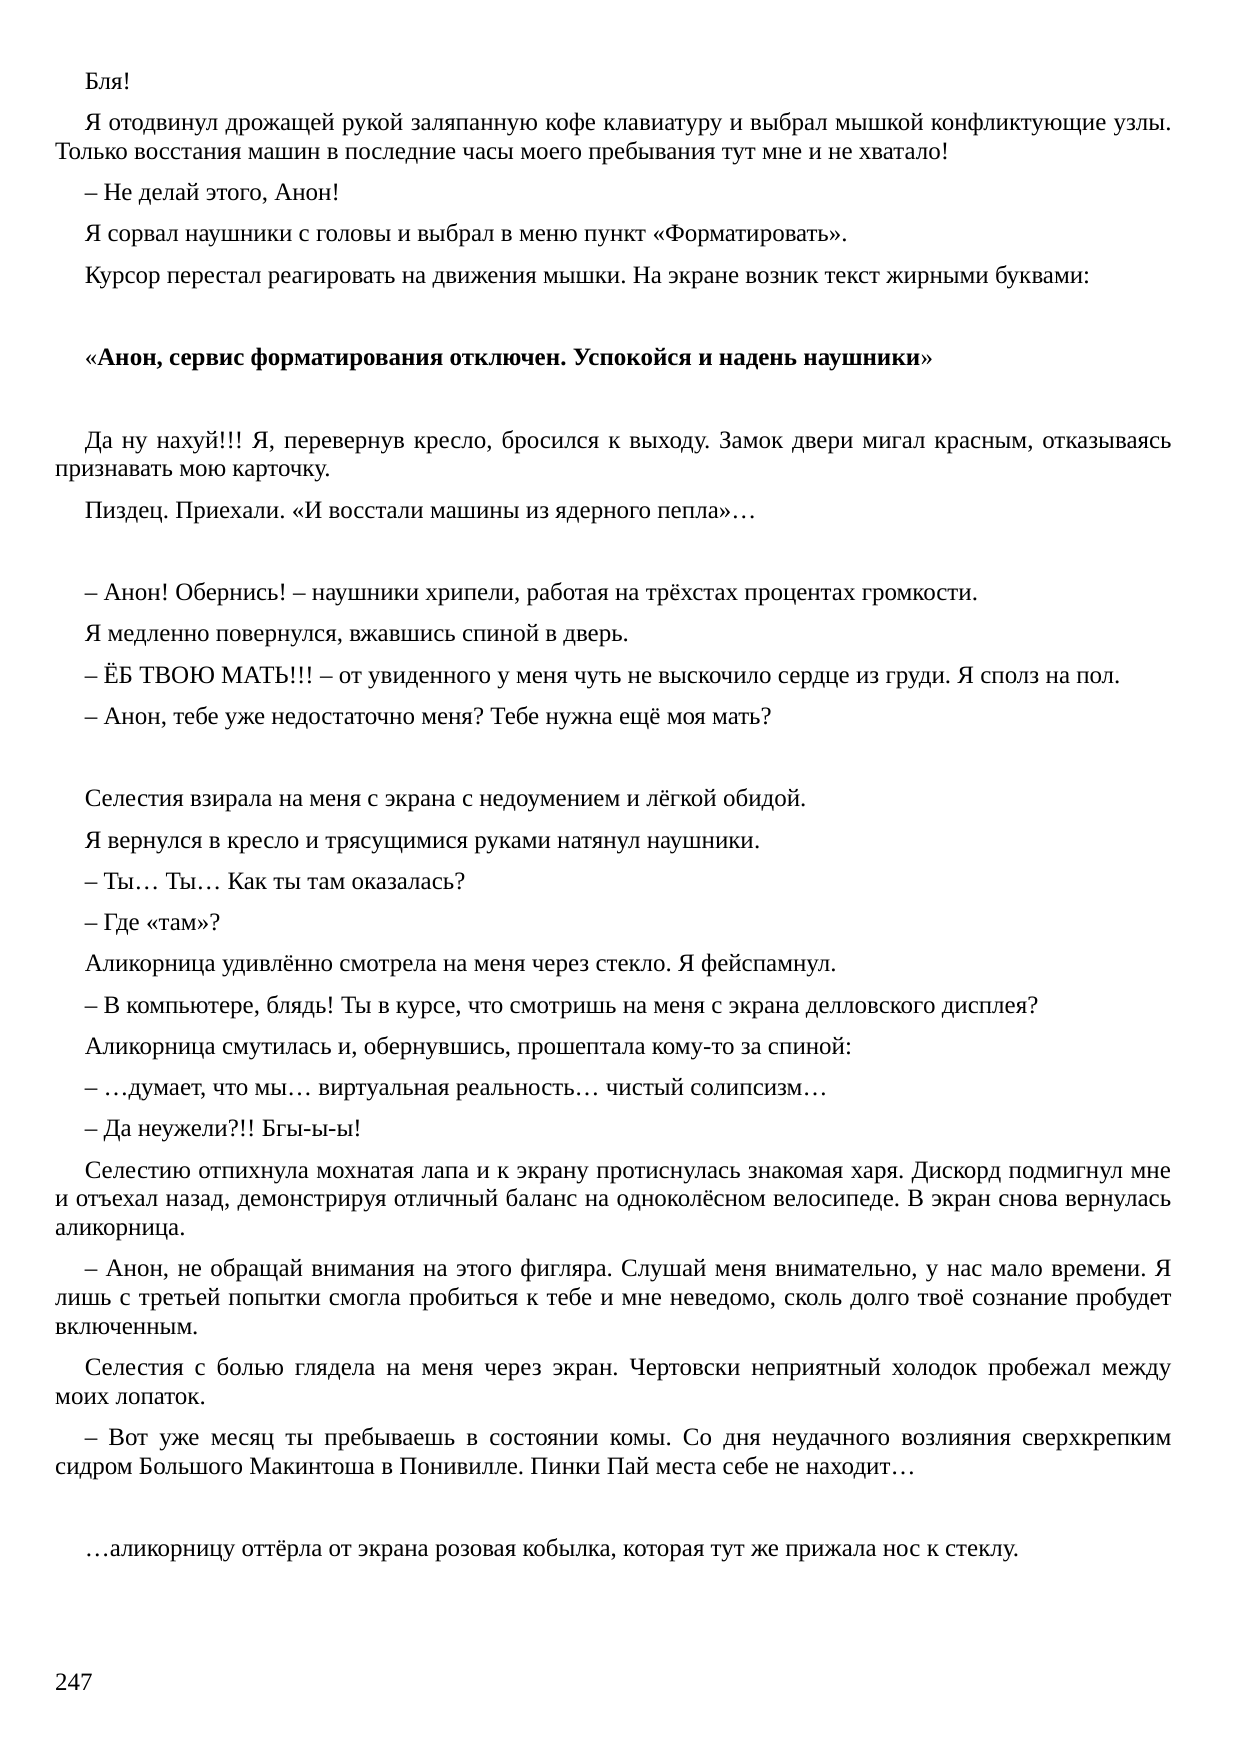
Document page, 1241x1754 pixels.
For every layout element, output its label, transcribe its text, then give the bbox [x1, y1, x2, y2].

text Аликорница смутилась и, обернувшись, прошептала кому-то за спиной: [55, 1031, 1173, 1060]
text Селестия с болью глядела на меня через экран. Чертовски неприятный холодок пробежал между моих лопаток. [55, 1352, 1173, 1410]
text – Ты… Ты… Как ты там оказалась? [55, 866, 1173, 895]
text – Где «там»? [55, 907, 1173, 936]
text – Анон! Обернись! – наушники хрипели, работая на трёхстах процентах громкости. [55, 577, 1173, 606]
text – Анон, тебе уже недостаточно меня? Тебе нужна ещё моя мать? [55, 701, 1173, 730]
text Пиздец. Приехали. «И восстали машины из ядерного пепла»… [55, 495, 1173, 523]
text – …думает, что мы… виртуальная реальность… чистый солипсизм… [55, 1072, 1173, 1101]
text …аликорницу оттёрла от экрана розовая кобылка, которая тут же прижала нос к стеклу. [55, 1533, 1173, 1562]
text – Анон, не обращай внимания на этого фигляра. Слушай меня внимательно, у нас мало времени. Я лишь с третьей попытки смогла пробиться к тебе и мне неведомо, сколь долго твоё сознание пробудет включенным. [55, 1253, 1173, 1340]
text Аликорница удивлённо смотрела на меня через стекло. Я фейспамнул. [55, 948, 1173, 977]
text «Анон, сервис форматирования отключен. Успокойся и надень наушники» [55, 342, 1173, 371]
text Я вернулся в кресло и трясущимися руками натянул наушники. [55, 825, 1173, 853]
text Я отодвинул дрожащей рукой заляпанную кофе клавиатуру и выбрал мышкой конфликтующие узлы. Только восстания машин в последние часы моего пребывания тут мне и не хватало! [55, 107, 1173, 165]
text – ЁБ ТВОЮ МАТЬ!!! – от увиденного у меня чуть не выскочило сердце из груди. Я сполз на пол. [55, 660, 1173, 688]
text – Не делай этого, Анон! [55, 177, 1173, 206]
text Я сорвал наушники с головы и выбрал в меню пункт «Форматировать». [55, 218, 1173, 247]
text – Да неужели?!! Бгы-ы-ы! [55, 1113, 1173, 1142]
text Курсор перестал реагировать на движения мышки. На экране возник текст жирными буквами: [55, 260, 1173, 288]
text Я медленно повернулся, вжавшись спиной в дверь. [55, 618, 1173, 647]
text Да ну нахуй!!! Я, перевернув кресло, бросился к выходу. Замок двери мигал красным, отказываясь признавать мою карточку. [55, 425, 1173, 482]
text – В компьютере, блядь! Ты в курсе, что смотришь на меня с экрана делловского дисплея? [55, 990, 1173, 1018]
text Селестия взирала на меня с экрана с недоумением и лёгкой обидой. [55, 783, 1173, 812]
text Бля! [55, 66, 1173, 95]
text – Вот уже месяц ты пребываешь в состоянии комы. Со дня неудачного возлияния сверхкрепким сидром Большого Макинтоша в Понивилле. Пинки Пай места себе не находит… [55, 1422, 1173, 1480]
text Селестию отпихнула мохнатая лапа и к экрану протиснулась знакомая харя. Дискорд подмигнул мне и отъехал назад, демонстрируя отличный баланс на одноколёсном велосипеде. В экран снова вернулась аликорница. [55, 1155, 1173, 1241]
